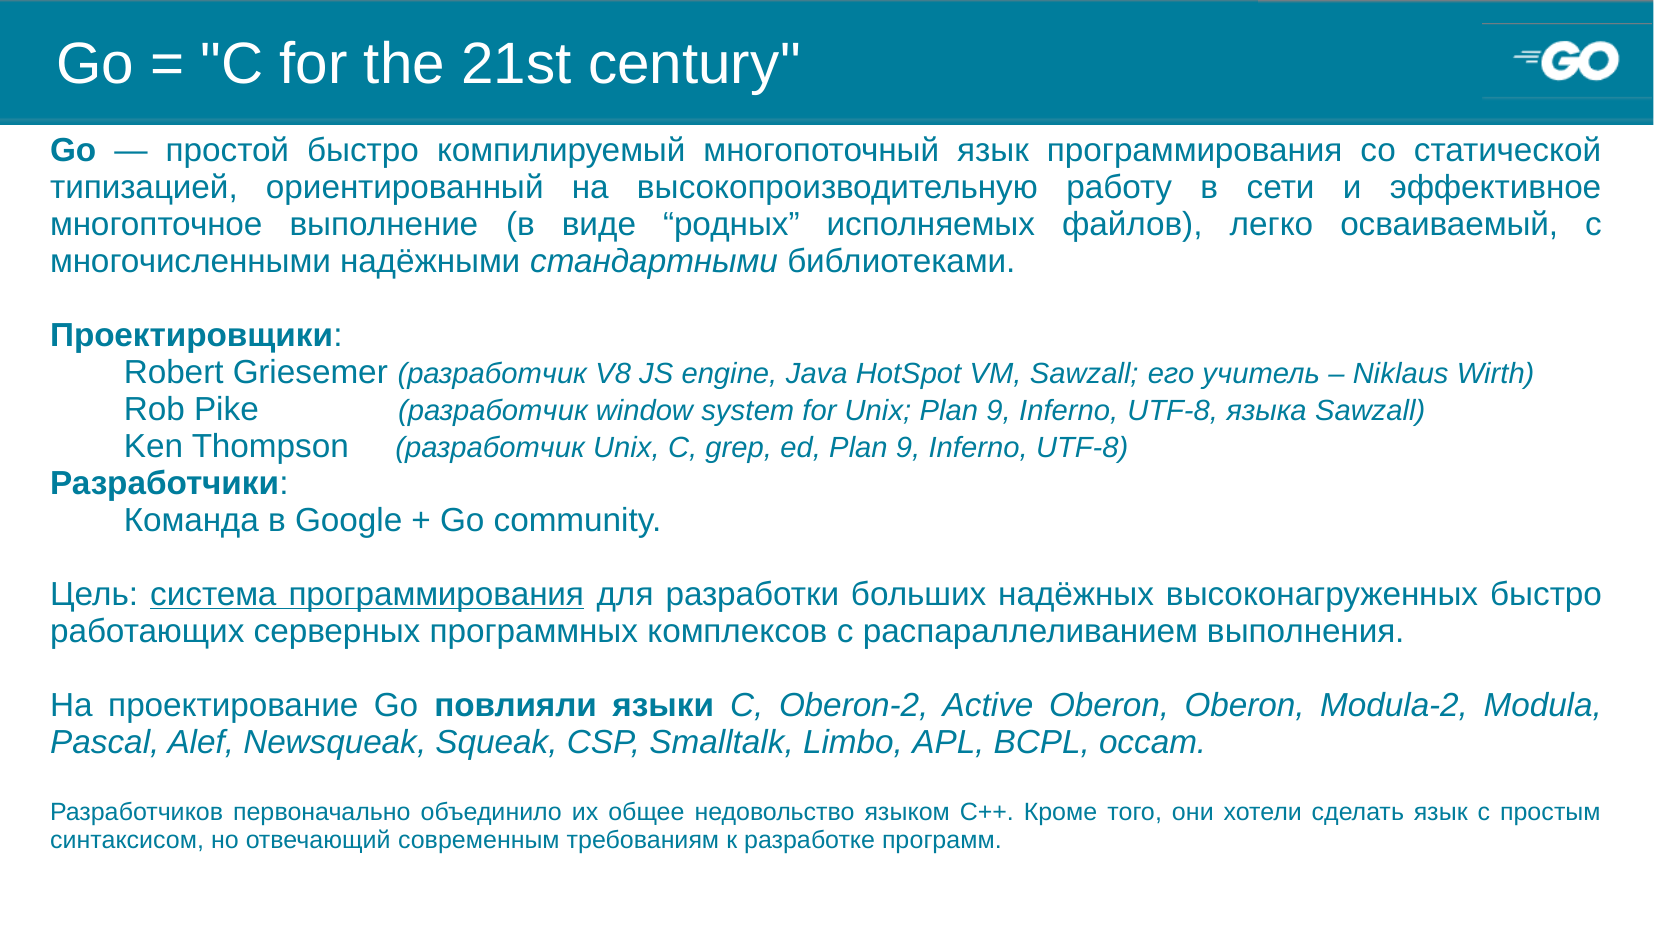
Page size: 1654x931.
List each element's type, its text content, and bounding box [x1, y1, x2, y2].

text_box Go — простой быстро компилируемый многопоточный язык программирования со статической типизацией, ориентированный на высокопроизводительную работу в сети и эффективное многопточное выполнение (в виде “родных” исполняемых файлов), легко осваиваемый, с многочисленными надёжными стандартными библиотеками. Проектировщики: Robert Griesemer (разработчик V8 JS engine, Java HotSpot VM, Sawzall; его учитель – Niklaus Wirth) Rob Pike (разработчик window system for Unix; Plan 9, Inferno, UTF-8, языка Sawzall) Ken Thompson (разработчик Unix, C, grep, ed, Plan 9, Inferno, UTF-8) Разработчики: Команда в Google + Go community. Цель: система программирования для разработки больших надёжных высоконагруженных быстро работающих серверных программных комплексов с распараллеливанием выполнения. На проектирование Go повлияли языки C, Oberon-2, Active Oberon, Oberon, Modula-2, Modula, Pascal, Alef, Newsqueak, Squeak, CSP, Smalltalk, Limbo, APL, BCPL, occam. Разработчиков первоначально объединило их общее недовольство языком C++. Кроме того, они хотели сделать язык с простым синтаксисом, но отвечающий современным требованиям к разработке программ. [35, 124, 1619, 898]
text_box Go = "C for the 21st century" [41, 23, 1495, 104]
picture [1542, 41, 1619, 81]
